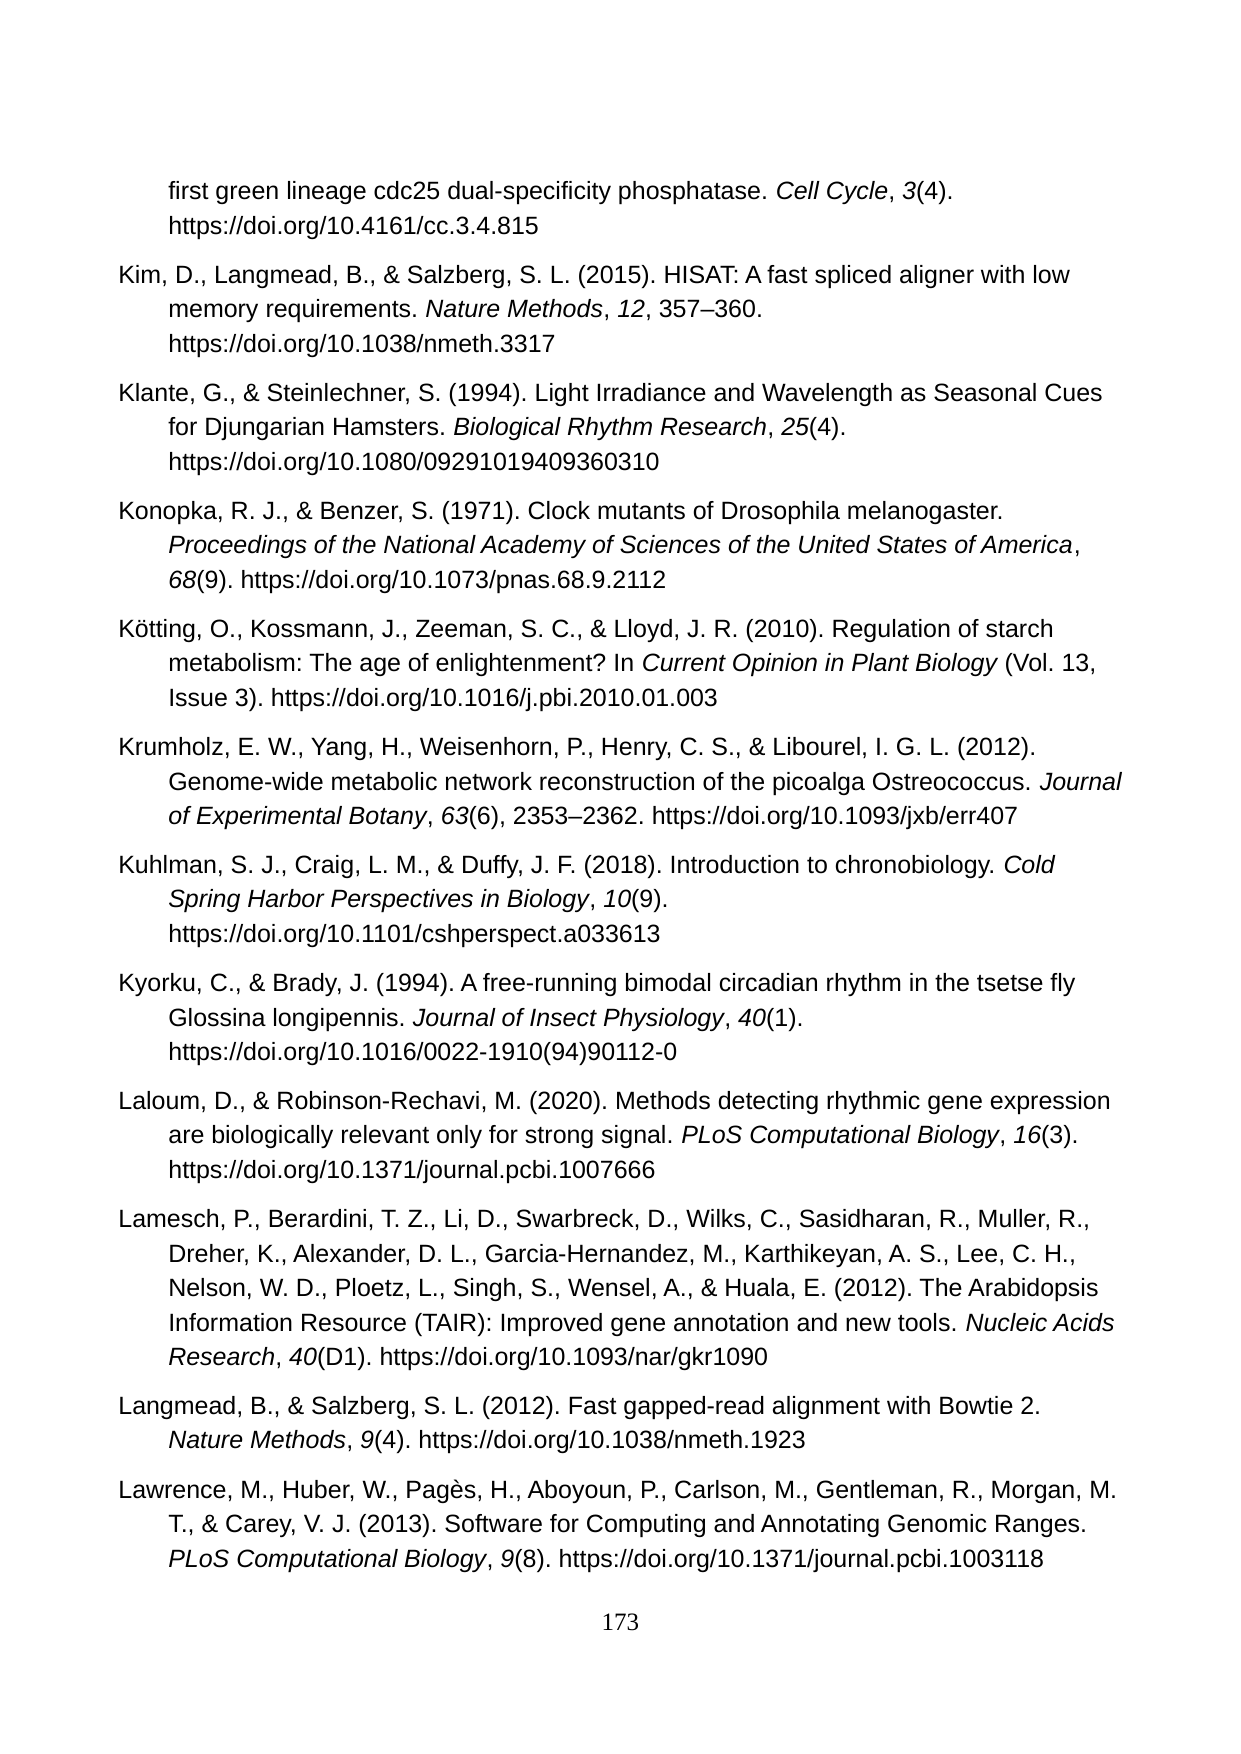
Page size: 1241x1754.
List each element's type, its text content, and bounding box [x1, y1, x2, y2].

text Lawrence, M., Huber, W., Pagès, H., Aboyoun, P., Carlson, M., Gentleman, R., Morgan, M. T., & Carey, V. J. (2013). Software for Computing and Annotating Genomic Ranges. PLoS Computational Biology, 9(8). https://doi.org/10.1371/journal.pcbi.1003118 [118, 1474, 1122, 1572]
text Konopka, R. J., & Benzer, S. (1971). Clock mutants of Drosophila melanogaster. Proceedings of the National Academy of Sciences of the United States of America, 68(9). https://doi.org/10.1073/pnas.68.9.2112 [118, 496, 1122, 594]
text Laloum, D., & Robinson-Rechavi, M. (2020). Methods detecting rhythmic gene expression are biologically relevant only for strong signal. PLoS Computational Biology, 16(3). https://doi.org/10.1371/journal.pcbi.1007666 [118, 1086, 1122, 1184]
text first green lineage cdc25 dual-specificity phosphatase. Cell Cycle, 3(4). https://doi.org/10.4161/cc.3.4.815 [118, 176, 1122, 239]
text Krumholz, E. W., Yang, H., Weisenhorn, P., Henry, C. S., & Libourel, I. G. L. (2012). Genome-wide metabolic network reconstruction of the picoalga Ostreococcus. Journal of Experimental Botany, 63(6), 2353–2362. https://doi.org/10.1093/jxb/err407 [118, 732, 1122, 830]
text Kim, D., Langmead, B., & Salzberg, S. L. (2015). HISAT: A fast spliced aligner with low memory requirements. Nature Methods, 12, 357–360. https://doi.org/10.1038/nmeth.3317 [118, 260, 1122, 358]
text Lamesch, P., Berardini, T. Z., Li, D., Swarbreck, D., Wilks, C., Sasidharan, R., Muller, R., Dreher, K., Alexander, D. L., Garcia-Hernandez, M., Karthikeyan, A. S., Lee, C. H., Nelson, W. D., Ploetz, L., Singh, S., Wensel, A., & Huala, E. (2012). The Arabidopsis Information Resource (TAIR): Improved gene annotation and new tools. Nucleic Acids Research, 40(D1). https://doi.org/10.1093/nar/gkr1090 [118, 1204, 1122, 1371]
text Kötting, O., Kossmann, J., Zeeman, S. C., & Lloyd, J. R. (2010). Regulation of starch metabolism: The age of enlightenment? In Current Opinion in Plant Biology (Vol. 13, Issue 3). https://doi.org/10.1016/j.pbi.2010.01.003 [118, 614, 1122, 712]
text Kuhlman, S. J., Craig, L. M., & Duffy, J. F. (2018). Introduction to chronobiology. Cold Spring Harbor Perspectives in Biology, 10(9). https://doi.org/10.1101/cshperspect.a033613 [118, 850, 1122, 948]
text Kyorku, C., & Brady, J. (1994). A free-running bimodal circadian rhythm in the tsetse fly Glossina longipennis. Journal of Insect Physiology, 40(1). https://doi.org/10.1016/0022-1910(94)90112-0 [118, 968, 1122, 1066]
text Klante, G., & Steinlechner, S. (1994). Light Irradiance and Wavelength as Seasonal Cues for Djungarian Hamsters. Biological Rhythm Research, 25(4). https://doi.org/10.1080/09291019409360310 [118, 378, 1122, 476]
text Langmead, B., & Salzberg, S. L. (2012). Fast gapped-read alignment with Bowtie 2. Nature Methods, 9(4). https://doi.org/10.1038/nmeth.1923 [118, 1391, 1122, 1454]
